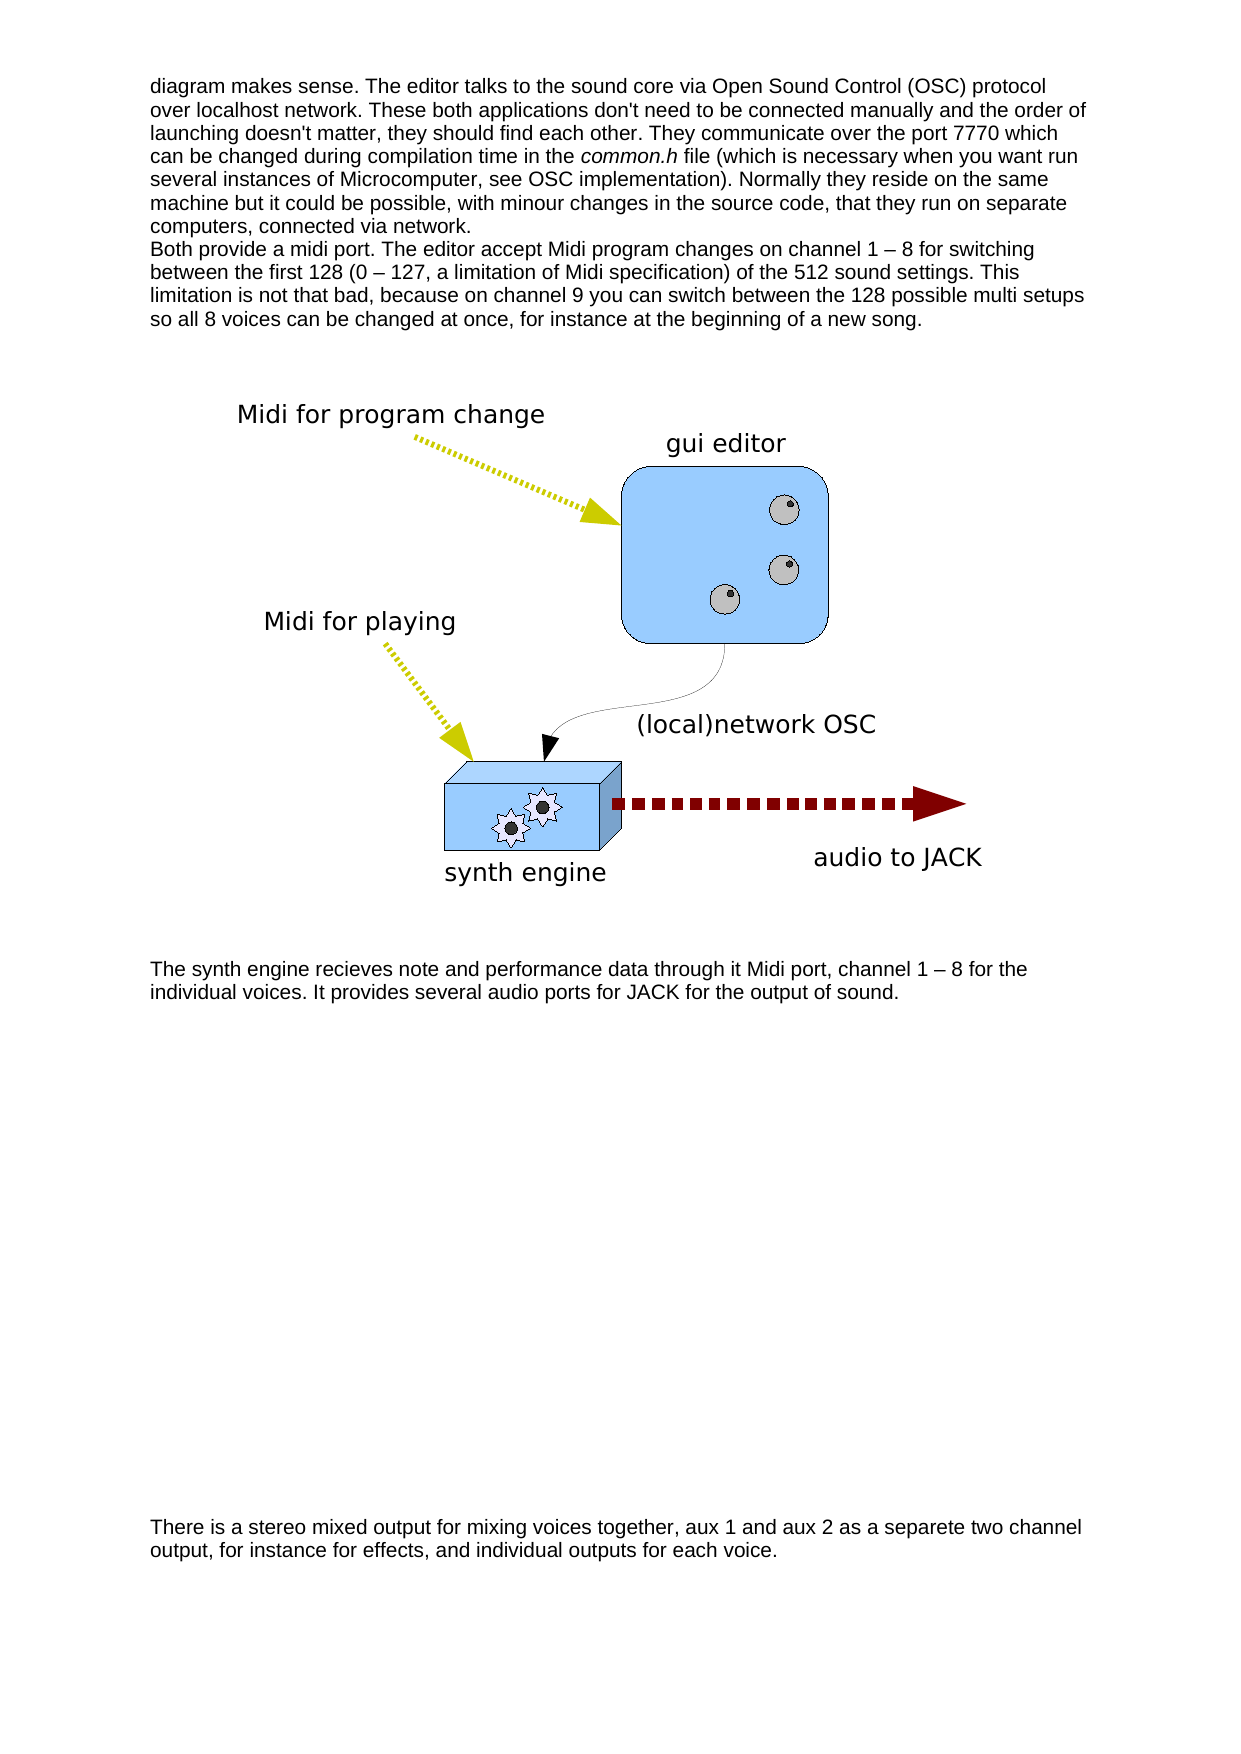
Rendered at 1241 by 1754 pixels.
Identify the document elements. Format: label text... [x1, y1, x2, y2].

text There is a stereo mixed output for mixing voices together, aux 1 and aux 2 as a separete two channel output, for instance for effects, and individual outputs for each voice. [150, 1515, 1090, 1562]
text Both provide a midi port. The editor accept Midi program changes on channel 1 – 8 for switching between the first 128 (0 – 127, a limitation of Midi specification) of the 512 sound settings. This limitation is not that bad, because on channel 9 you can switch between the 128 possible multi setups so all 8 voices can be changed at once, for instance at the beginning of a new song. [150, 238, 1090, 331]
text The synth engine recieves note and performance data through it Midi port, channel 1 – 8 for the individual voices. It provides several audio ports for JACK for the output of sound. [150, 958, 1090, 1004]
text diagram makes sense. The editor talks to the sound core via Open Sound Control (OSC) protocol over localhost network. These both applications don't need to be connected manually and the order of launching doesn't matter, they should find each other. They communicate over the port 7770 which can be changed during compilation time in the common.h file (which is necessary when you want run several instances of Microcomputer, see OSC implementation). Normally they reside on the same machine but it could be possible, with minour changes in the source code, that they run on separate computers, connected via network. [150, 75, 1090, 238]
